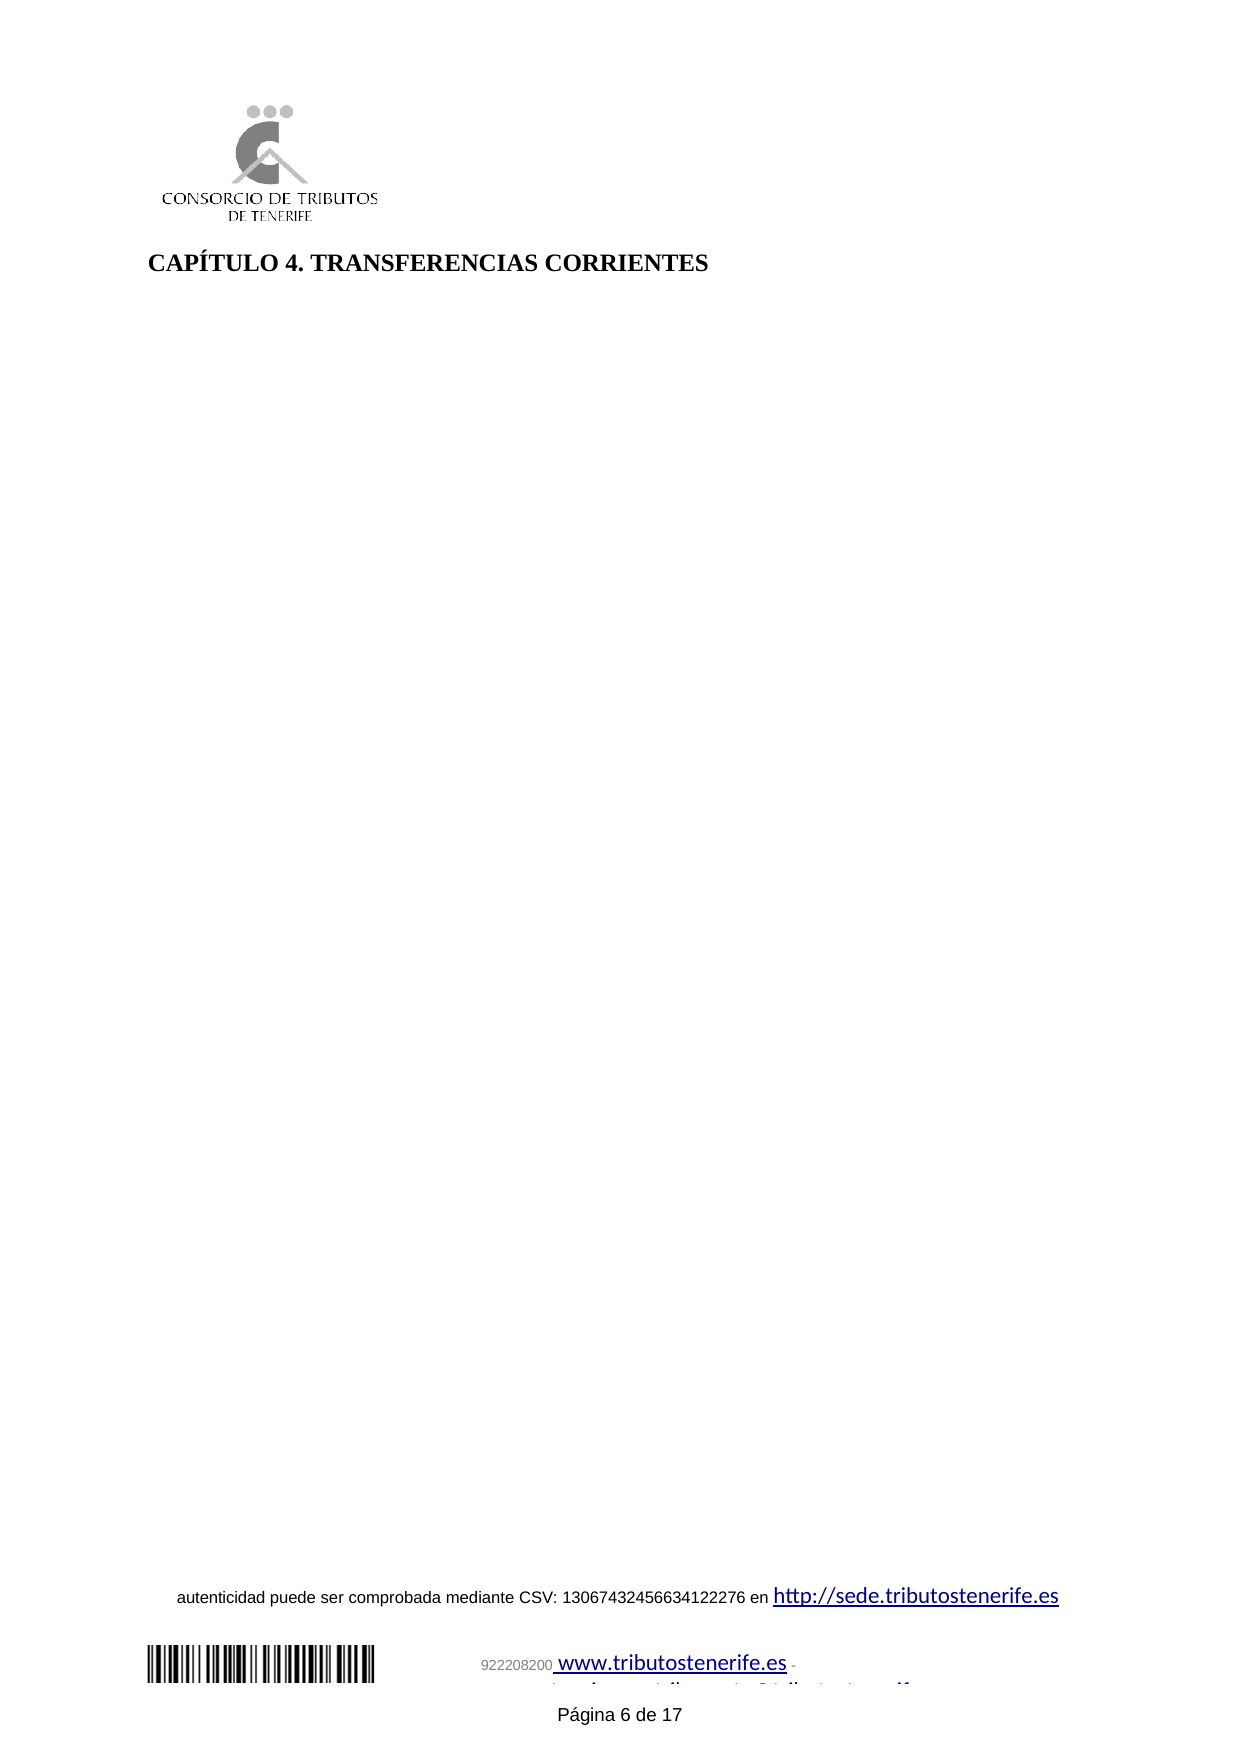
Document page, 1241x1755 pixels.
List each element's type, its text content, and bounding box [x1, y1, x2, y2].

subtitle CAPÍTULO 4. TRANSFERENCIAS CORRIENTES [148, 248, 1105, 277]
